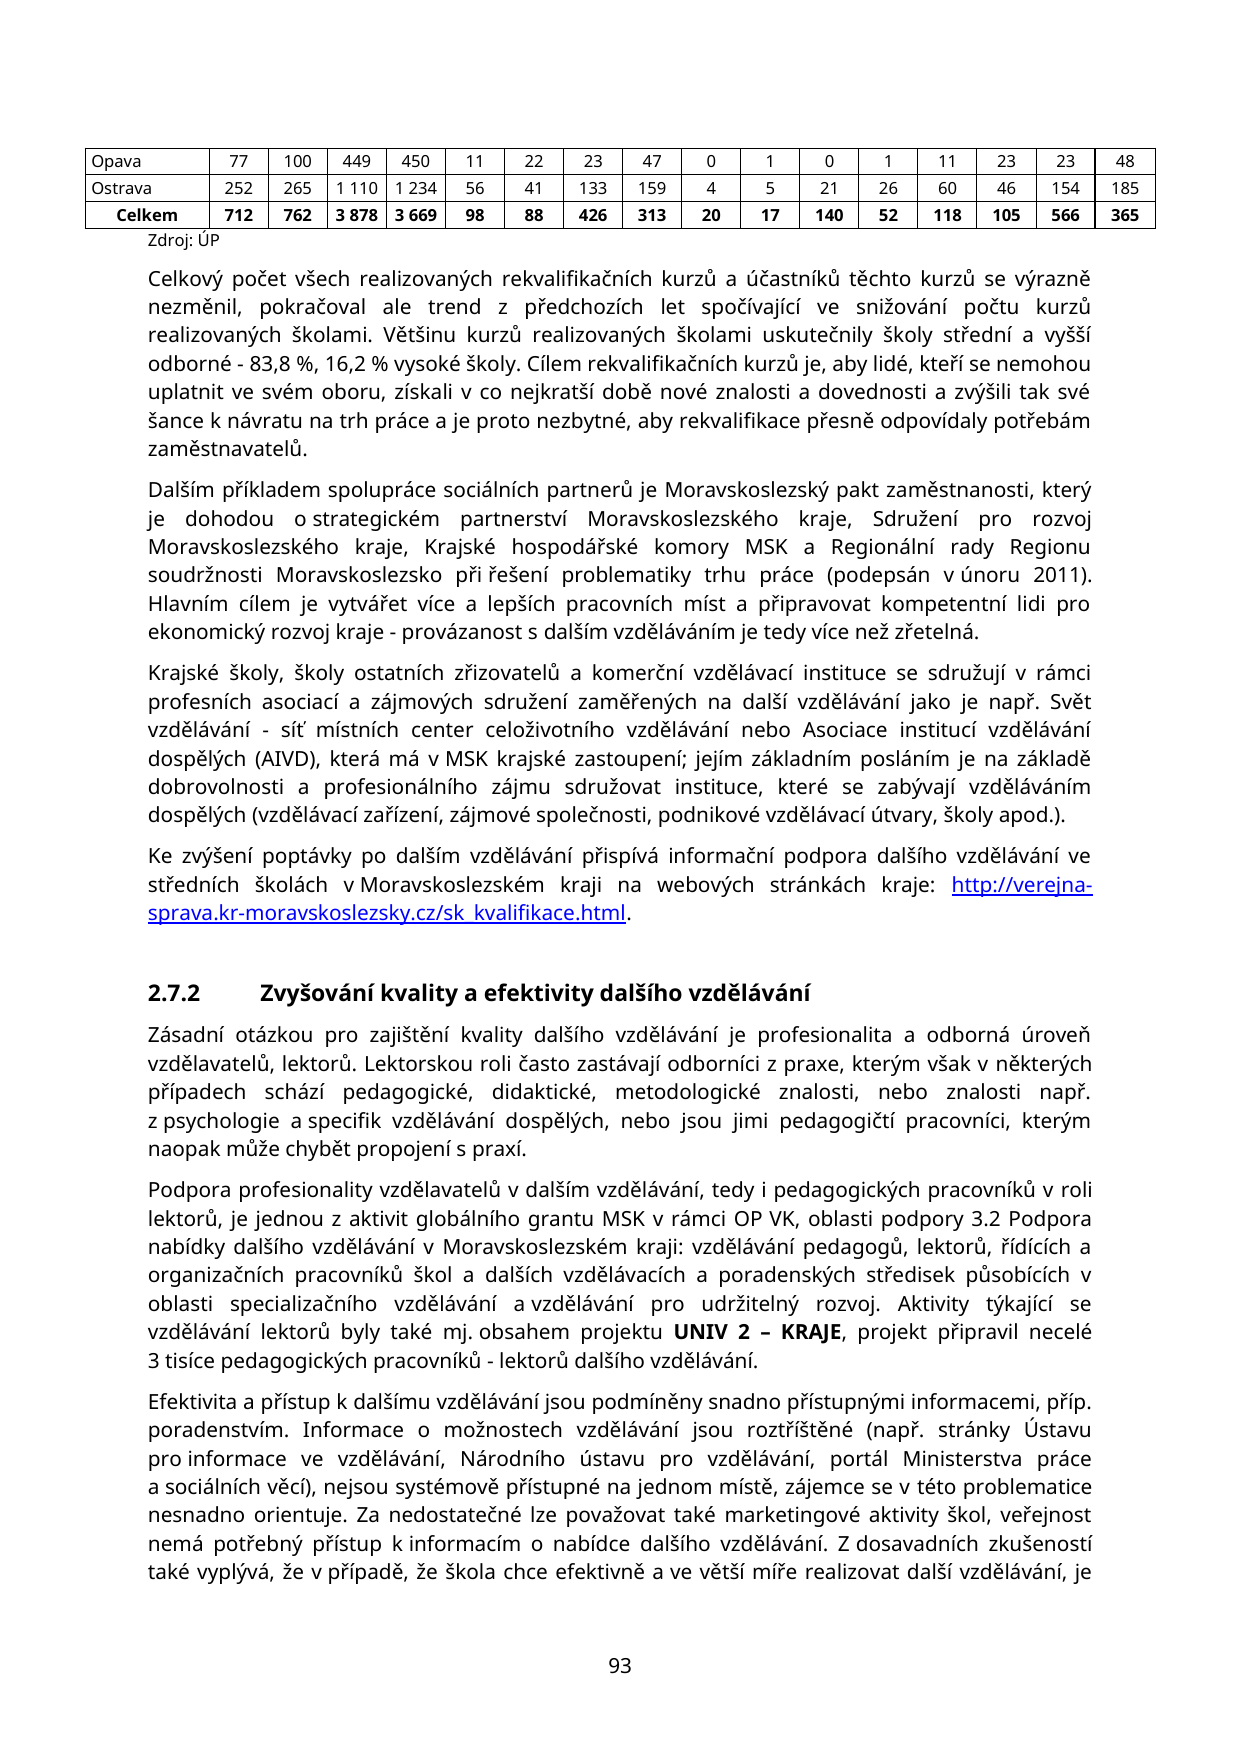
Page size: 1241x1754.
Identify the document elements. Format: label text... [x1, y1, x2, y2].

table_cell 0 [800, 149, 858, 174]
table_cell 11 [918, 149, 976, 174]
subtitle Zvyšování kvality a efektivity dalšího vzdělávání [148, 977, 1092, 1008]
table_cell 47 [623, 149, 681, 174]
table_cell 762 [269, 202, 327, 227]
table_cell 712 [210, 202, 268, 227]
table_cell 313 [623, 202, 681, 227]
table_cell 252 [210, 175, 268, 201]
table_cell 3 669 [387, 202, 445, 227]
table_cell 450 [387, 149, 445, 174]
table_cell 1 [859, 149, 917, 174]
table_cell 185 [1096, 175, 1155, 201]
table_cell 52 [859, 202, 917, 227]
table_cell 22 [505, 149, 563, 174]
text Efektivita a přístup k dalšímu vzdělávání jsou podmíněny snadno přístupnými informacemi, příp. poradenstvím. Informace o možnostech vzdělávání jsou roztříštěné (např. stránky Ústavu pro informace ve vzdělávání, Národního ústavu pro vzdělávání, portál Ministerstva práce a sociálních věcí), nejsou systémově přístupné na jednom místě, zájemce se v této problematice nesnadno orientuje. Za nedostatečné lze považovat také marketingové aktivity škol, veřejnost nemá potřebný přístup k informacím o nabídce dalšího vzdělávání. Z dosavadních zkušeností také vyplývá, že v případě, že škola chce efektivně a ve větší míře realizovat další vzdělávání, je [148, 1387, 1092, 1586]
table_cell 1 [741, 149, 799, 174]
table_cell 5 [741, 175, 799, 201]
table_cell 1 110 [328, 175, 386, 201]
table_cell 17 [741, 202, 799, 227]
table_cell 140 [800, 202, 858, 227]
table_cell 4 [682, 175, 740, 201]
text Krajské školy, školy ostatních zřizovatelů a komerční vzdělávací instituce se sdružují v rámci profesních asociací a zájmových sdružení zaměřených na další vzdělávání jako je např. Svět vzdělávání - síť místních center celoživotního vzdělávání nebo Asociace institucí vzdělávání dospělých (AIVD), která má v MSK krajské zastoupení; jejím základním posláním je na základě dobrovolnosti a profesionálního zájmu sdružovat instituce, které se zabývají vzděláváním dospělých (vzdělávací zařízení, zájmové společnosti, podnikové vzdělávací útvary, školy apod.). [148, 658, 1092, 829]
table_cell 98 [446, 202, 504, 227]
table_cell 20 [682, 202, 740, 227]
text Zásadní otázkou pro zajištění kvality dalšího vzdělávání je profesionalita a odborná úroveň vzdělavatelů, lektorů. Lektorskou roli často zastávají odborníci z praxe, kterým však v některých případech schází pedagogické, didaktické, metodologické znalosti, nebo znalosti např. z psychologie a specifik vzdělávání dospělých, nebo jsou jimi pedagogičtí pracovníci, kterým naopak může chybět propojení s praxí. [148, 1021, 1092, 1163]
table_cell 88 [505, 202, 563, 227]
text Podpora profesionality vzdělavatelů v dalším vzdělávání, tedy i pedagogických pracovníků v roli lektorů, je jednou z aktivit globálního grantu MSK v rámci OP VK, oblasti podpory 3.2 Podpora nabídky dalšího vzdělávání v Moravskoslezském kraji: vzdělávání pedagogů, lektorů, řídících a organizačních pracovníků škol a dalších vzdělávacích a poradenských středisek působících v oblasti specializačního vzdělávání a vzdělávání pro udržitelný rozvoj. Aktivity týkající se vzdělávání lektorů byly také mj. obsahem projektu UNIV 2 – KRAJE, projekt připravil necelé 3 tisíce pedagogických pracovníků - lektorů dalšího vzdělávání. [148, 1175, 1092, 1374]
table_cell 26 [859, 175, 917, 201]
table_cell 41 [505, 175, 563, 201]
table_cell 3 878 [328, 202, 386, 227]
table_cell 46 [977, 175, 1036, 201]
text Celkový počet všech realizovaných rekvalifikačních kurzů a účastníků těchto kurzů se výrazně nezměnil, pokračoval ale trend z předchozích let spočívající ve snižování počtu kurzů realizovaných školami. Většinu kurzů realizovaných školami uskutečnily školy střední a vyšší odborné - 83,8 %, 16,2 % vysoké školy. Cílem rekvalifikačních kurzů je, aby lidé, kteří se nemohou uplatnit ve svém oboru, získali v co nejkratší době nové znalosti a dovednosti a zvýšili tak své šance k návratu na trh práce a je proto nezbytné, aby rekvalifikace přesně odpovídaly potřebám zaměstnavatelů. [148, 264, 1092, 463]
table_cell Ostrava [86, 175, 209, 201]
table_cell 56 [446, 175, 504, 201]
table_cell 48 [1096, 149, 1155, 174]
table_cell 365 [1096, 202, 1155, 227]
table_cell 118 [918, 202, 976, 227]
table_cell 23 [564, 149, 622, 174]
table_cell 77 [210, 149, 268, 174]
text Dalším příkladem spolupráce sociálních partnerů je Moravskoslezský pakt zaměstnanosti, který je dohodou o strategickém partnerství Moravskoslezského kraje, Sdružení pro rozvoj Moravskoslezského kraje, Krajské hospodářské komory MSK a Regionální rady Regionu soudržnosti Moravskoslezsko při řešení problematiky trhu práce (podepsán v únoru 2011). Hlavním cílem je vytvářet více a lepších pracovních míst a připravovat kompetentní lidi pro ekonomický rozvoj kraje - provázanost s dalším vzděláváním je tedy více než zřetelná. [148, 475, 1092, 646]
table_cell 566 [1037, 202, 1094, 227]
table_cell 21 [800, 175, 858, 201]
text Ke zvýšení poptávky po dalším vzdělávání přispívá informační podpora dalšího vzdělávání ve středních školách v Moravskoslezském kraji na webových stránkách kraje: http://verejna-sprava.kr-moravskoslezsky.cz/sk_kvalifikace.html. [148, 841, 1092, 927]
table_cell 449 [328, 149, 386, 174]
table_cell 133 [564, 175, 622, 201]
table_cell Celkem [86, 202, 209, 227]
table_cell 23 [1037, 149, 1094, 174]
table_cell 105 [977, 202, 1036, 227]
table_cell Opava [86, 149, 209, 174]
table_cell 11 [446, 149, 504, 174]
text Zdroj: ÚP [148, 229, 1092, 251]
table_cell 154 [1037, 175, 1094, 201]
table_cell 60 [918, 175, 976, 201]
table_cell 1 234 [387, 175, 445, 201]
table_cell 426 [564, 202, 622, 227]
table_cell 159 [623, 175, 681, 201]
table_cell 23 [977, 149, 1036, 174]
table_cell 100 [269, 149, 327, 174]
table_cell 0 [682, 149, 740, 174]
table_cell 265 [269, 175, 327, 201]
